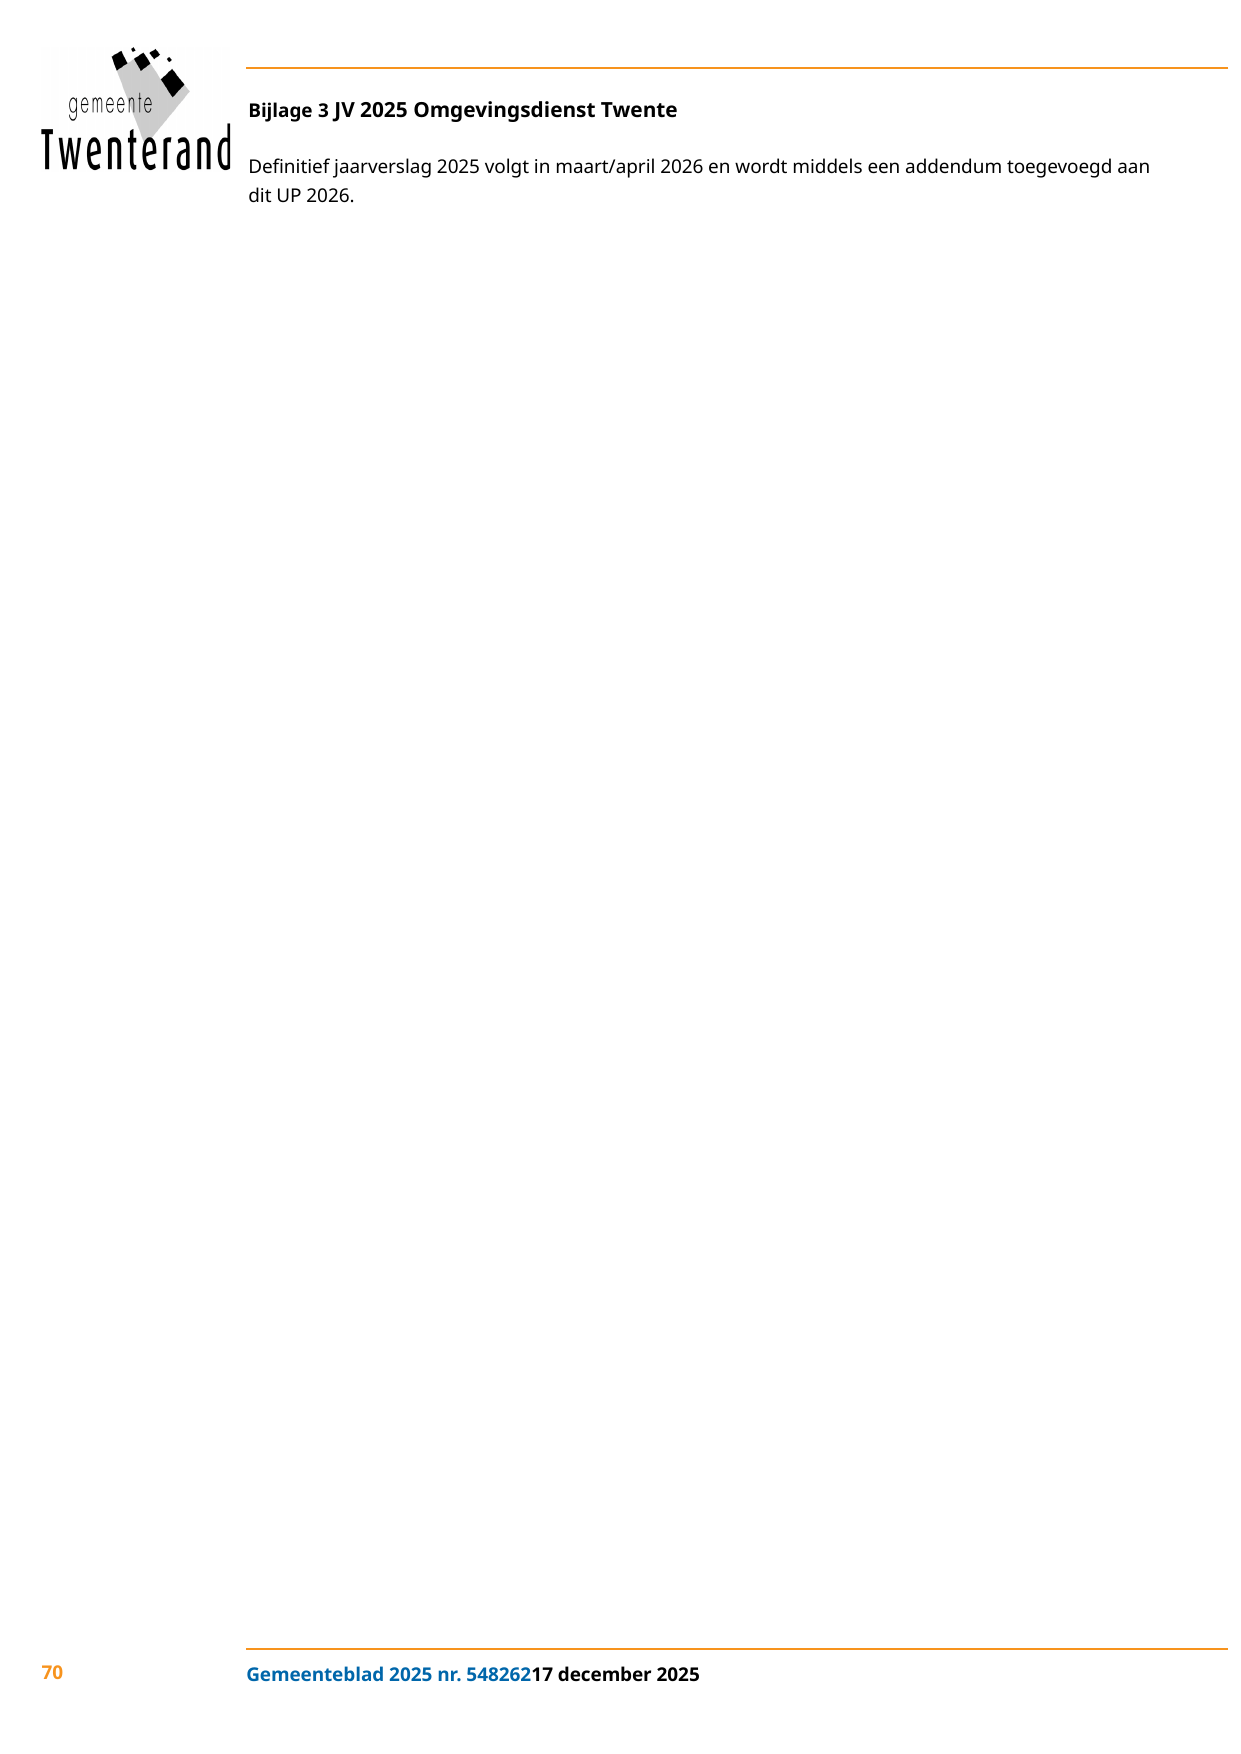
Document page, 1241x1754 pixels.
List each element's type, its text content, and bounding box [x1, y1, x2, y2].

text Bijlage 3 JV 2025 Omgevingsdienst Twente [248, 95, 1152, 123]
text Definitief jaarverslag 2025 volgt in maart/april 2026 en wordt middels een addendum toegevoegd aan dit UP 2026. [248, 153, 1152, 208]
picture [41, 47, 231, 172]
